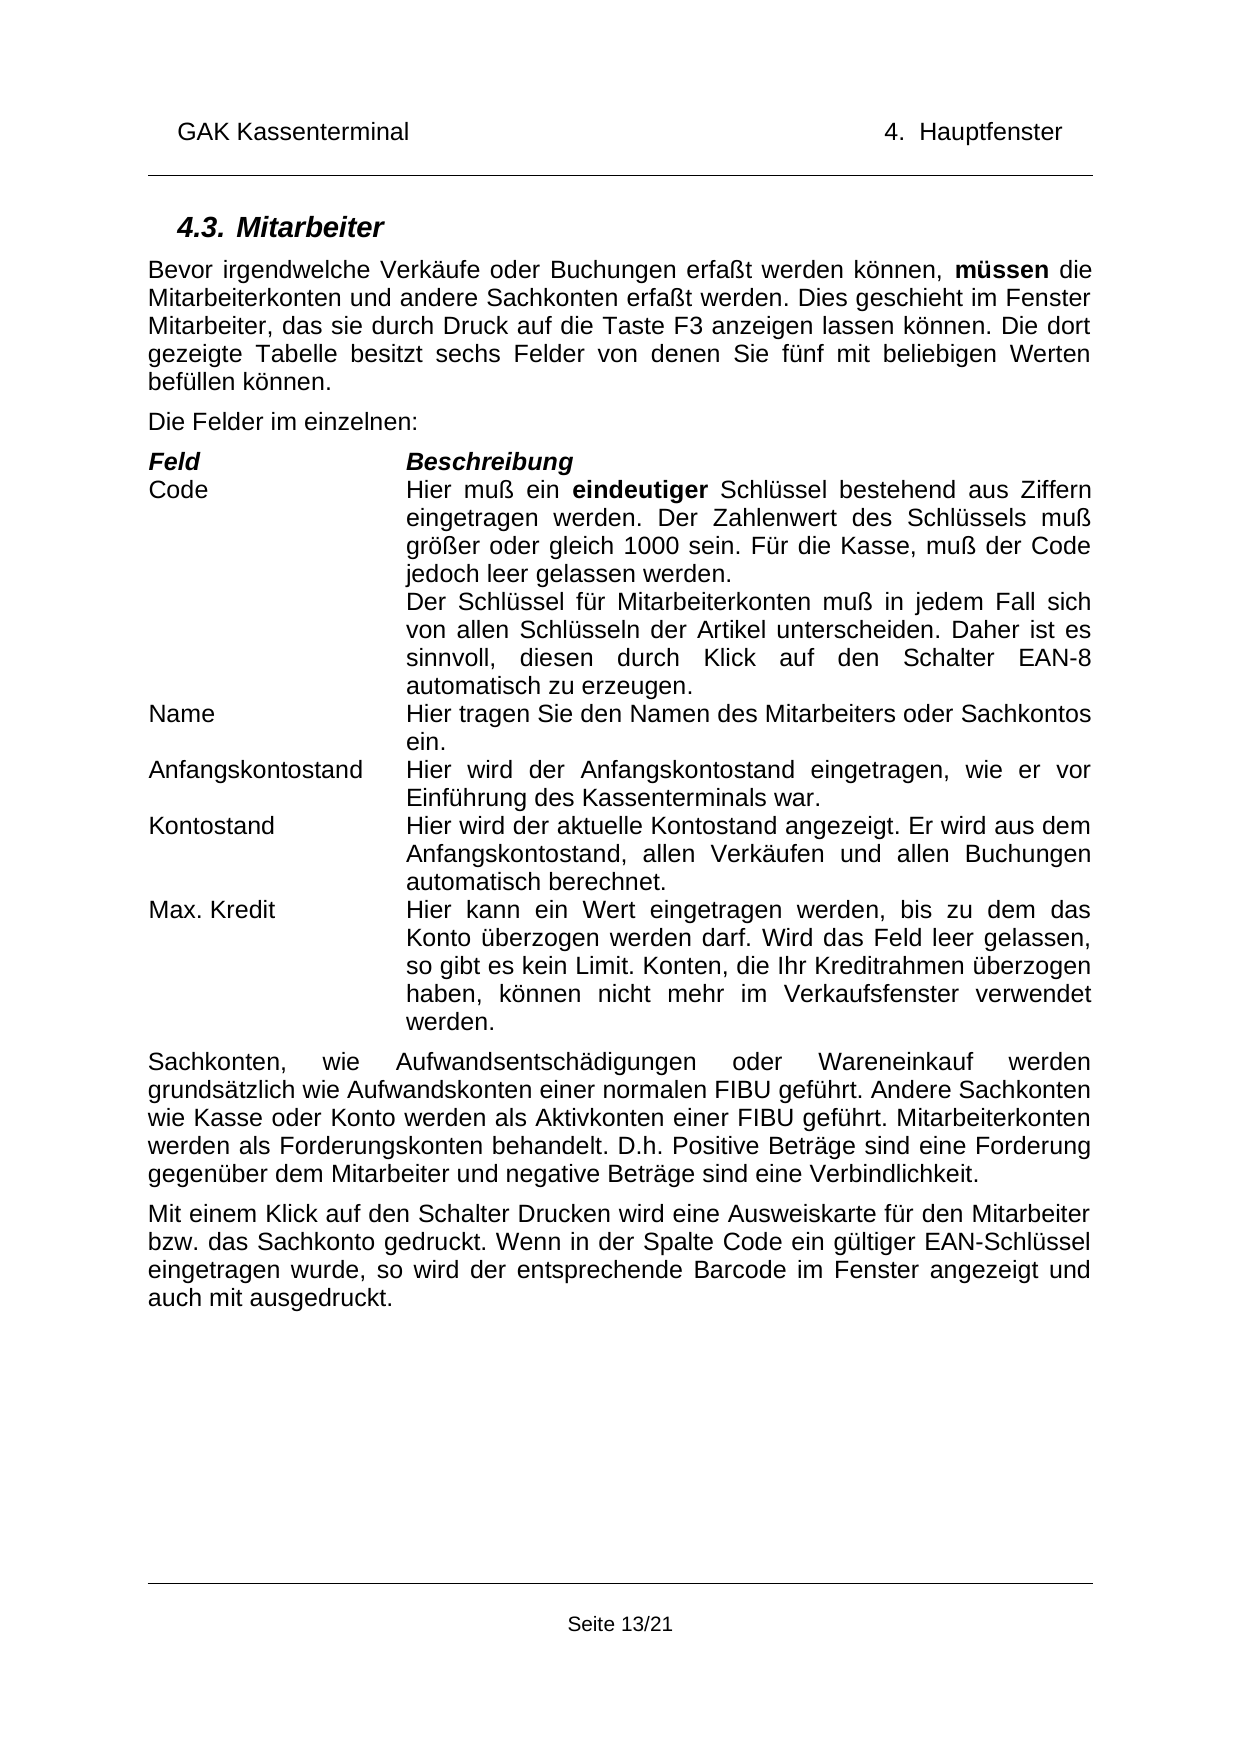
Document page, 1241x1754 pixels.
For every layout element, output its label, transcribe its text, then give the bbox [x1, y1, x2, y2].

text Mit einem Klick auf den Schalter Drucken wird eine Ausweiskarte für den Mitarbeiter bzw. das Sachkonto gedruckt. Wenn in der Spalte Code ein gültiger EAN-Schlüssel eingetragen wurde, so wird der entsprechende Barcode im Fenster angezeigt und auch mit ausgedruckt. [148, 1200, 1093, 1312]
table_header Beschreibung [406, 448, 1093, 476]
table_cell Hier wird der Anfangskontostand eingetragen, wie er vor Einführung des Kassenterminals war. [406, 756, 1093, 812]
table_cell Name [148, 700, 406, 756]
table_header Feld [148, 448, 406, 476]
text Bevor irgendwelche Verkäufe oder Buchungen erfaßt werden können, müssen die Mitarbeiterkonten und andere Sachkonten erfaßt werden. Dies geschieht im Fenster Mitarbeiter, das sie durch Druck auf die Taste F3 anzeigen lassen können. Die dort gezeigte Tabelle besitzt sechs Felder von denen Sie fünf mit beliebigen Werten befüllen können. [148, 256, 1093, 396]
subtitle Mitarbeiter [177, 211, 1093, 243]
text Sachkonten, wie Aufwandsentschädigungen oder Wareneinkauf werden grundsätzlich wie Aufwandskonten einer normalen FIBU geführt. Andere Sachkonten wie Kasse oder Konto werden als Aktivkonten einer FIBU geführt. Mitarbeiterkonten werden als Forderungskonten behandelt. D.h. Positive Beträge sind eine Forderung gegenüber dem Mitarbeiter und negative Beträge sind eine Verbindlichkeit. [148, 1048, 1093, 1188]
table_cell Hier wird der aktuelle Kontostand angezeigt. Er wird aus dem Anfangskontostand, allen Verkäufen und allen Buchungen automatisch berechnet. [406, 812, 1093, 896]
table_cell Kontostand [148, 812, 406, 896]
table_cell Code [148, 476, 406, 700]
table_cell Anfangskontostand [148, 756, 406, 812]
text Die Felder im einzelnen: [148, 408, 1093, 436]
table_cell Max. Kredit [148, 896, 406, 1036]
table_cell Hier tragen Sie den Namen des Mitarbeiters oder Sachkontos ein. [406, 700, 1093, 756]
table_cell Hier muß ein eindeutiger Schlüssel bestehend aus Ziffern eingetragen werden. Der Zahlenwert des Schlüssels muß größer oder gleich 1000 sein. Für die Kasse, muß der Code jedoch leer gelassen werden. Der Schlüssel für Mitarbeiterkonten muß in jedem Fall sich von allen Schlüsseln der Artikel unterscheiden. Daher ist es sinnvoll, diesen durch Klick auf den Schalter EAN-8 automatisch zu erzeugen. [406, 476, 1093, 700]
table_cell Hier kann ein Wert eingetragen werden, bis zu dem das Konto überzogen werden darf. Wird das Feld leer gelassen, so gibt es kein Limit. Konten, die Ihr Kreditrahmen überzogen haben, können nicht mehr im Verkaufsfenster verwendet werden. [406, 896, 1093, 1036]
